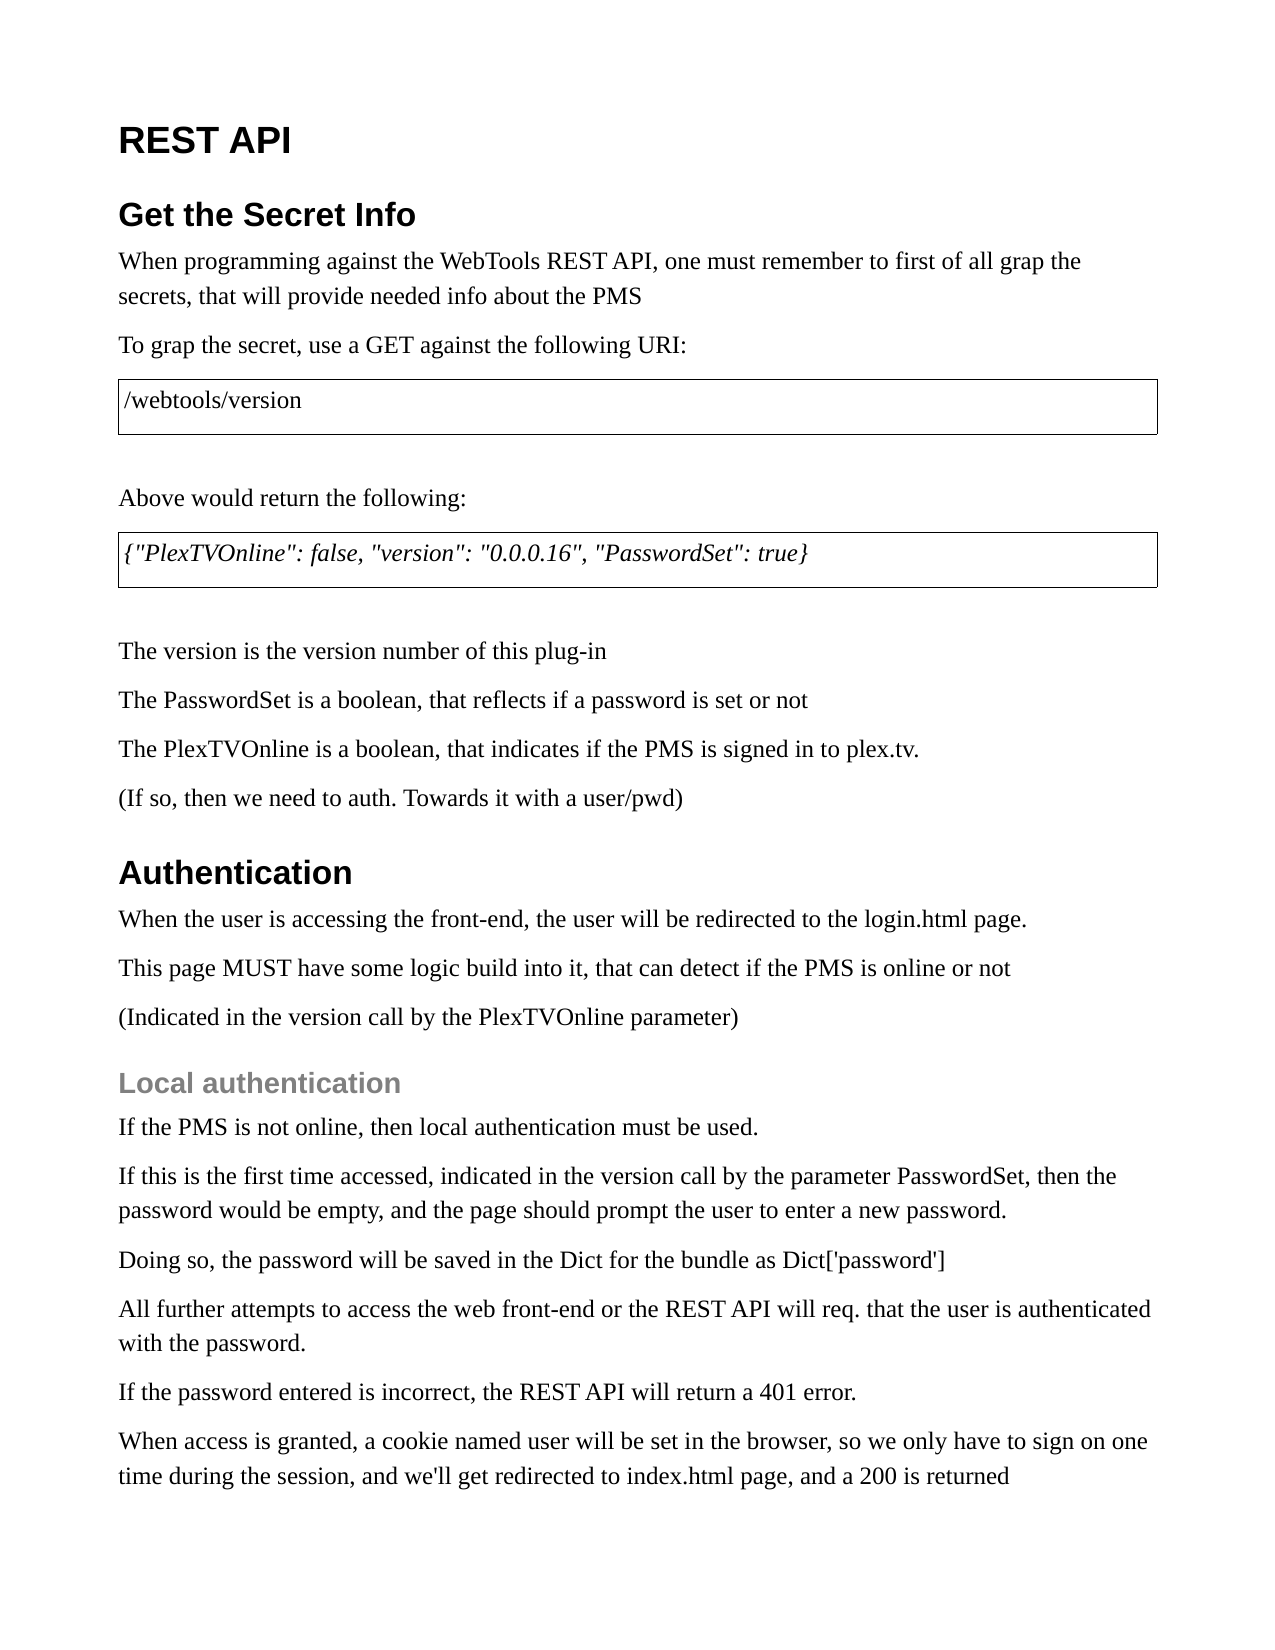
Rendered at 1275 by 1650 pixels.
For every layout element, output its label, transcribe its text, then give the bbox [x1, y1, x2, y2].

text (Indicated in the version call by the PlexTVOnline parameter) [118, 1002, 1157, 1031]
subtitle Get the Secret Info [118, 195, 1157, 234]
table_header /webtools/version [119, 380, 1157, 434]
text When access is granted, a cookie named user will be set in the browser, so we only have to sign on one time during the session, and we'll get redirected to index.html page, and a 200 is returned [118, 1426, 1157, 1489]
text The PasswordSet is a boolean, that reflects if a password is set or not [118, 685, 1157, 714]
text To grap the secret, use a GET against the following URI: [118, 330, 1157, 358]
text This page MUST have some logic build into it, that can detect if the PMS is online or not [118, 953, 1157, 982]
text If the PMS is not online, then local authentication must be used. [118, 1112, 1157, 1141]
text All further attempts to access the web front-end or the REST API will req. that the user is authenticated with the password. [118, 1294, 1157, 1357]
subtitle REST API [118, 118, 1157, 162]
text When the user is accessing the front-end, the user will be redirected to the login.html page. [118, 904, 1157, 933]
text Above would return the following: [118, 483, 1157, 512]
text The PlexTVOnline is a boolean, that indicates if the PMS is signed in to plex.tv. [118, 734, 1157, 763]
table_header {"PlexTVOnline": false, "version": "0.0.0.16", "PasswordSet": true} [119, 533, 1157, 587]
text If the password entered is incorrect, the REST API will return a 401 error. [118, 1377, 1157, 1406]
text (If so, then we need to auth. Towards it with a user/pwd) [118, 783, 1157, 812]
text If this is the first time accessed, indicated in the version call by the parameter PasswordSet, then the password would be empty, and the page should prompt the user to enter a new password. [118, 1161, 1157, 1224]
subtitle Local authentication [118, 1066, 1157, 1099]
text Doing so, the password will be saved in the Dict for the bundle as Dict['password'] [118, 1245, 1157, 1273]
text When programming against the WebTools REST API, one must remember to first of all grap the secrets, that will provide needed info about the PMS [118, 246, 1157, 309]
text The version is the version number of this plug-in [118, 636, 1157, 665]
subtitle Authentication [118, 853, 1157, 892]
